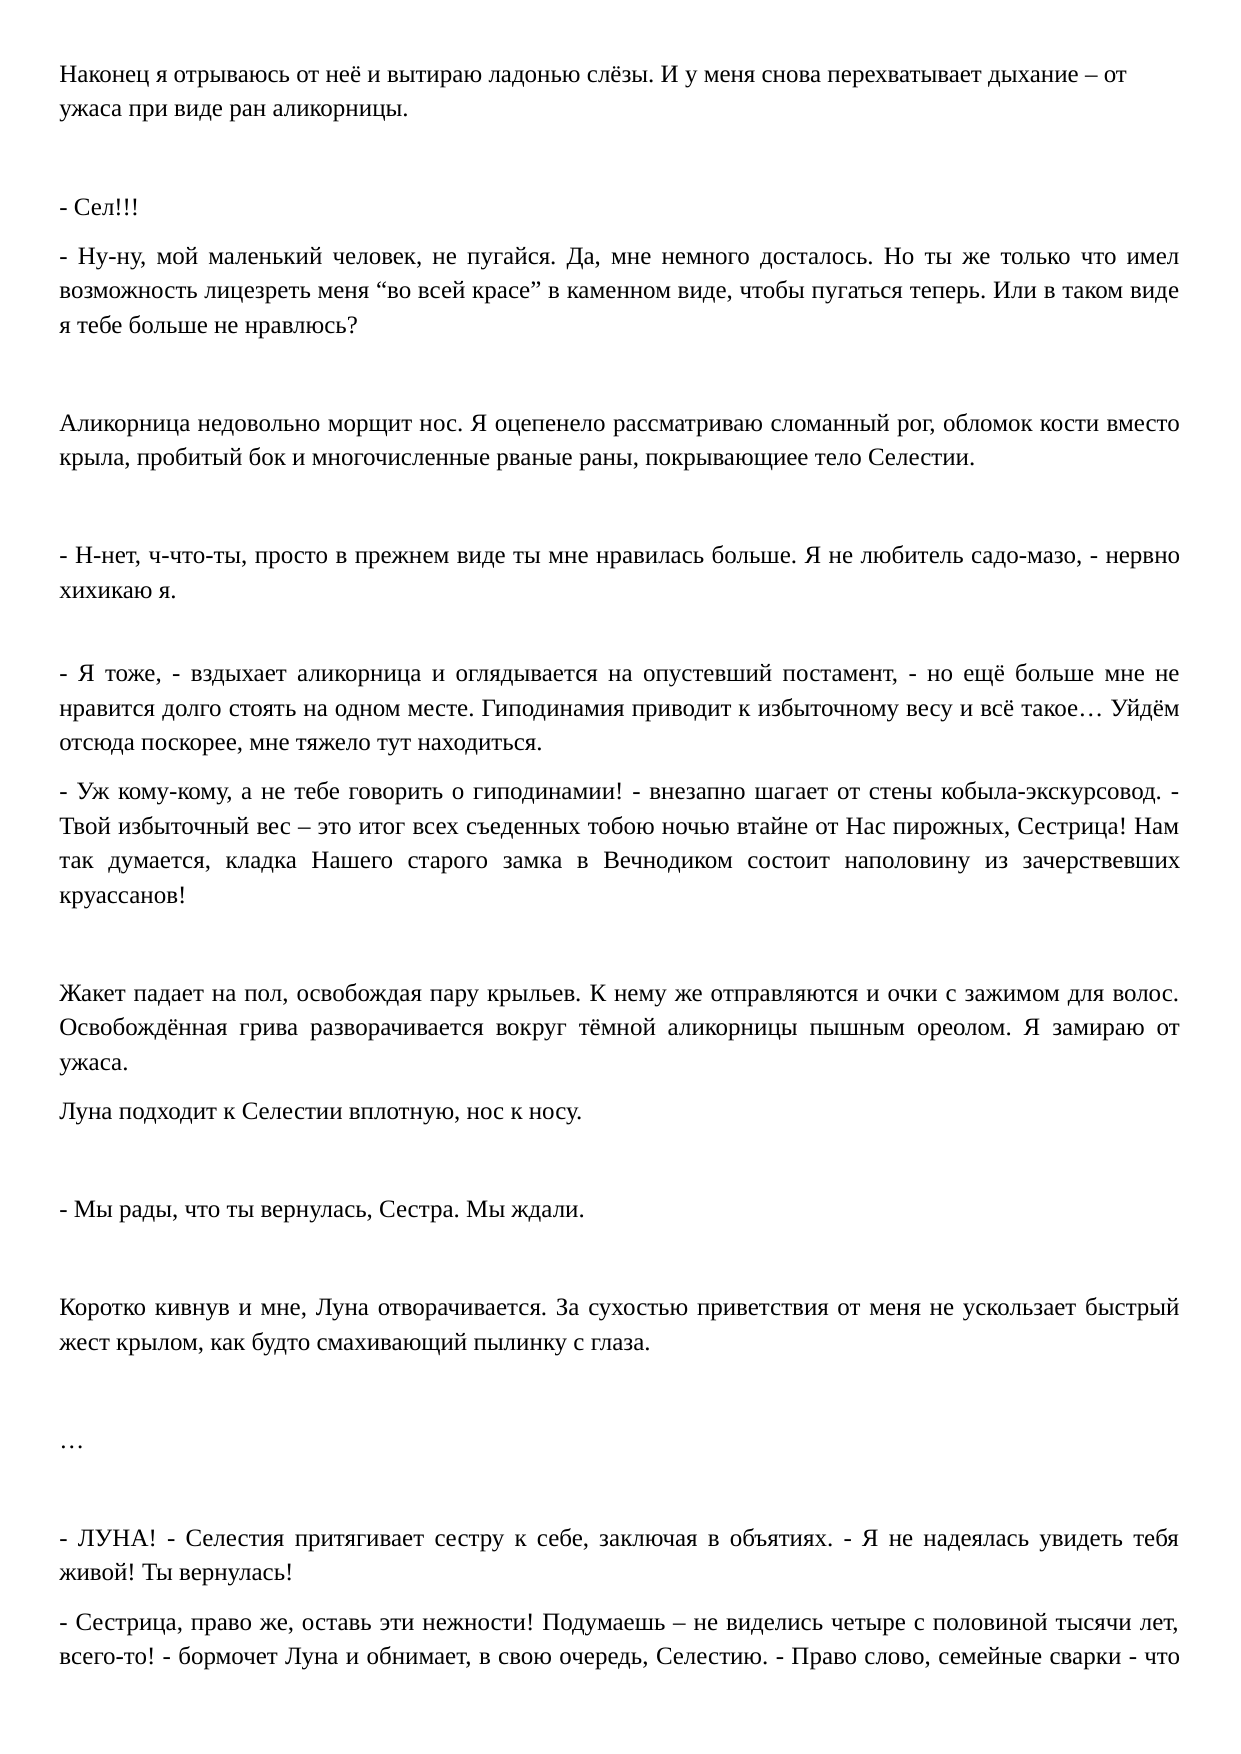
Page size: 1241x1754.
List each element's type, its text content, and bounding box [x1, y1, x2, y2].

text - Сестрица, право же, оставь эти нежности! Подумаешь – не виделись четыре с половиной тысячи лет, всего-то! - бормочет Луна и обнимает, в свою очередь, Селестию. - Право слово, семейные сварки - что [59, 1607, 1181, 1670]
text - ЛУНА! - Селестия притягивает сестру к себе, заключая в объятиях. - Я не надеялась увидеть тебя живой! Ты вернулась! [59, 1523, 1181, 1586]
text Аликорница недовольно морщит нос. Я оцепенело рассматриваю сломанный рог, обломок кости вместо крыла, пробитый бок и многочисленные рваные раны, покрывающиее тело Селестии. [59, 408, 1181, 471]
text - Уж кому-кому, а не тебе говорить о гиподинамии! - внезапно шагает от стены кобыла-экскурсовод. - Твой избыточный вес – это итог всех съеденных тобою ночью втайне от Нас пирожных, Сестрица! Нам так думается, кладка Нашего старого замка в Вечнодиком состоит наполовину из зачерствевших круассанов! [59, 776, 1181, 909]
text Жакет падает на пол, освобождая пару крыльев. К нему же отправляются и очки с зажимом для волос. Освобождённая грива разворачивается вокруг тёмной аликорницы пышным ореолом. Я замираю от ужаса. [59, 978, 1181, 1076]
text - Сел!!! [59, 192, 1181, 220]
text - Мы рады, что ты вернулась, Сестра. Мы ждали. [59, 1194, 1181, 1223]
text … [59, 1425, 1181, 1454]
text Наконец я отрываюсь от неё и вытираю ладонью слёзы. И у меня снова перехватывает дыхание – от ужаса при виде ран аликорницы. [59, 59, 1181, 122]
text Луна подходит к Селестии вплотную, нос к носу. [59, 1096, 1181, 1125]
text - Ну-ну, мой маленький человек, не пугайся. Да, мне немного досталось. Но ты же только что имел возможность лицезреть меня “во всей красе” в каменном виде, чтобы пугаться теперь. Или в таком виде я тебе больше не нравлюсь? [59, 241, 1181, 338]
text - Я тоже, - вздыхает аликорница и оглядывается на опустевший постамент, - но ещё больше мне не нравится долго стоять на одном месте. Гиподинамия приводит к избыточному весу и всё такое… Уйдём отсюда поскорее, мне тяжело тут находиться. [59, 624, 1181, 756]
text Коротко кивнув и мне, Луна отворачивается. За сухостью приветствия от меня не ускользает быстрый жест крылом, как будто смахивающий пылинку с глаза. [59, 1292, 1181, 1356]
text - Н-нет, ч-что-ты, просто в прежнем виде ты мне нравилась больше. Я не любитель садо-мазо, - нервно хихикаю я. [59, 540, 1181, 604]
